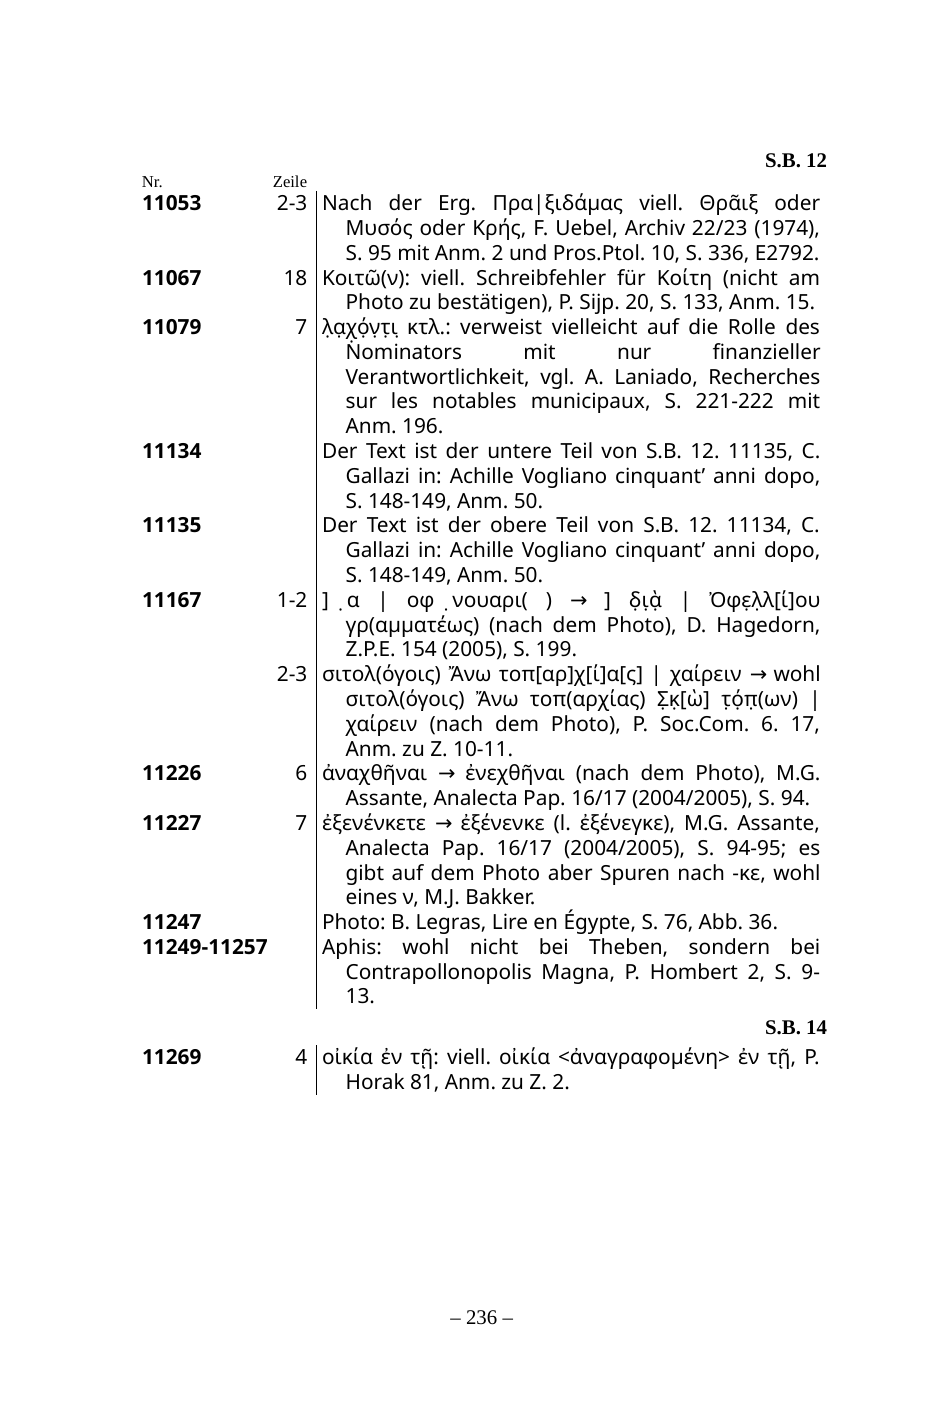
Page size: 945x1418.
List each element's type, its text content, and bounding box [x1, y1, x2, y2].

table_cell 18 [224, 265, 316, 315]
table_cell σιτολ(όγοις) Ἄνω τοπ[αρ]χ[ί]α[ς] | χαίρειν → wohl σιτολ(όγοις) Ἄνω τοπ(αρχίας) Σ̣κ̣[ὼ] τ̣ό̣π̣(ων) | χαίρειν (nach dem Photo), P. Soc.Com. 6. 17, Anm. zu Z. 10-11. [317, 662, 827, 761]
table_cell 11247 [136, 910, 316, 934]
table_cell 6 [224, 761, 316, 811]
table_cell λ̣α̣χ̣ό̣ν̣τ̣ι̣ κτλ.: verweist vielleicht auf die Rolle des Nominators mit nur finanzieller Verantwortlichkeit, vgl. A. Laniado, Recherches sur les notables municipaux, S. 221-222 mit Anm. 196. [317, 315, 827, 439]
table_header οἰκία ἐν τῇ: viell. οἰκία <ἀναγραφομένη> ἐν τῇ, P. Horak 81, Anm. zu Z. 2. [317, 1045, 827, 1094]
table_cell 11053 [136, 191, 224, 265]
table_cell 2-3 [224, 191, 316, 265]
table_cell Der Text ist der untere Teil von S.B. 12. 11135, C. Gallazi in: Achille Vogliano cinquant’ anni dopo, S. 148-149, Anm. 50. [317, 439, 827, 513]
table_cell 11249-11257 [136, 935, 316, 1009]
table_cell 2-3 [136, 662, 316, 761]
table_cell Photo: B. Legras, Lire en Égypte, S. 76, Abb. 36. [317, 910, 827, 934]
table_header 11269 [136, 1045, 224, 1094]
table_cell 11167 [136, 588, 224, 662]
table_cell Nach der Erg. Πρα|ξιδάμας viell. Θρᾶιξ oder Μυσός oder Κρής, F. Uebel, Archiv 22/23 (1974), S. 95 mit Anm. 2 und Pros.Ptol. 10, S. 336, E2792. [317, 191, 827, 265]
table_cell 7 [224, 811, 316, 910]
table_cell ἐξενένκετε → ἐξένενκε (l. ἐξένεγκε), M.G. Assante, Analecta Pap. 16/17 (2004/2005), S. 94-95; es gibt auf dem Photo aber Spuren nach -κε, wohl eines ν, M.J. Bakker. [317, 811, 827, 910]
table_cell 11067 [136, 265, 224, 315]
table_cell 1-2 [224, 588, 316, 662]
table_header 4 [224, 1045, 316, 1094]
table_cell 11079 [136, 315, 224, 439]
table_cell ἀναχθῆναι → ἐνεχθῆναι (nach dem Photo), M.G. Assante, Analecta Pap. 16/17 (2004/2005), S. 94. [317, 761, 827, 811]
table_cell 7 [224, 315, 316, 439]
subtitle S.B. 14 [136, 1015, 827, 1039]
table_cell 11226 [136, 761, 224, 811]
table_cell 11134 [136, 439, 316, 513]
table_cell Aphis: wohl nicht bei Theben, sondern bei Contrapollonopolis Magna, P. Hombert 2, S. 9-13. [317, 935, 827, 1009]
table_cell 11135 [136, 513, 316, 587]
table_cell Κοιτῶ(ν): viell. Schreibfehler für Κοίτη (nicht am Photo zu bestätigen), P. Sijp. 20, S. 133, Anm. 15. [317, 265, 827, 315]
table_cell 11227 [136, 811, 224, 910]
table_cell Der Text ist der obere Teil von S.B. 12. 11134, C. Gallazi in: Achille Vogliano cinquant’ anni dopo, S. 148-149, Anm. 50. [317, 513, 827, 587]
table_cell ] ̣α | οφ ̣νουαρι( ) → ] δ̣ι̣ὰ̣ | Ὀφε̣λ̣λ[ί]ου γρ(αμματέως) (nach dem Photo), D. Hagedorn, Z.P.E. 154 (2005), S. 199. [317, 588, 827, 662]
